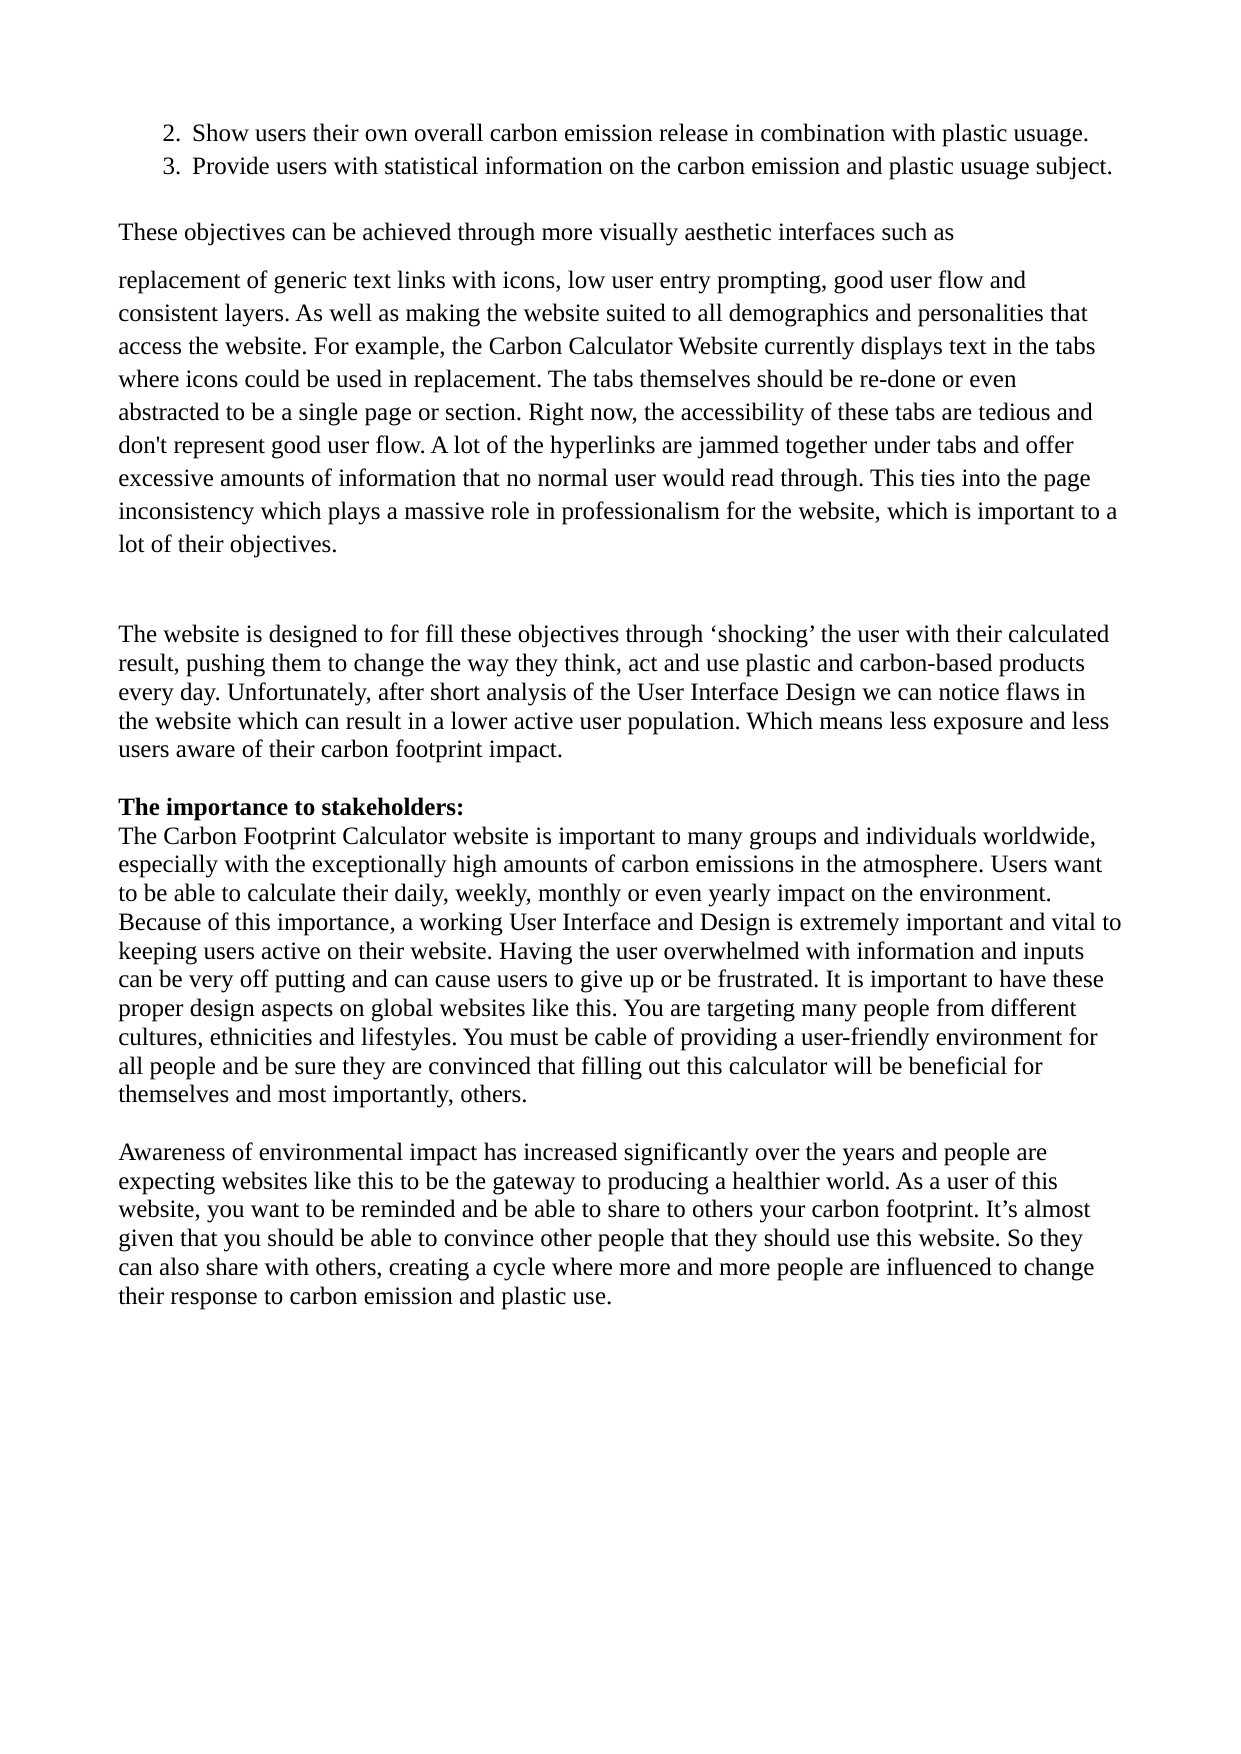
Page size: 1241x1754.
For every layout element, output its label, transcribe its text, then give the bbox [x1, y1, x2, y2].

text The importance to stakeholders: [118, 792, 1122, 821]
text Awareness of environmental impact has increased significantly over the years and people are expecting websites like this to be the gateway to producing a healthier world. As a user of this website, you want to be reminded and be able to share to others your carbon footprint. It’s almost given that you should be able to convince other people that they should use this website. So they can also share with others, creating a cycle where more and more people are influenced to change their response to carbon emission and plastic use. [118, 1137, 1122, 1309]
text These objectives can be achieved through more visually aesthetic interfaces such as [118, 217, 1122, 246]
text replacement of generic text links with icons, low user entry prompting, good user flow and consistent layers. As well as making the website suited to all demographics and personalities that access the website. For example, the Carbon Calculator Website currently displays text in the tabs where icons could be used in replacement. The tabs themselves should be re-done or even abstracted to be a single page or section. Right now, the accessibility of these tabs are tedious and don't represent good user flow. A lot of the hyperlinks are jammed together under tabs and offer excessive amounts of information that no normal user would read through. This ties into the page inconsistency which plays a massive role in professionalism for the website, which is important to a lot of their objectives. [118, 265, 1122, 558]
list Show users their own overall carbon emission release in combination with plastic usuage. [162, 118, 1122, 147]
list Provide users with statistical information on the carbon emission and plastic usuage subject. [162, 151, 1122, 180]
text The Carbon Footprint Calculator website is important to many groups and individuals worldwide, especially with the exceptionally high amounts of carbon emissions in the atmosphere. Users want to be able to calculate their daily, weekly, monthly or even yearly impact on the environment. Because of this importance, a working User Interface and Design is extremely important and vital to keeping users active on their website. Having the user overwhelmed with information and inputs can be very off putting and can cause users to give up or be frustrated. It is important to have these proper design aspects on global websites like this. You are targeting many people from different cultures, ethnicities and lifestyles. You must be cable of providing a user-friendly environment for all people and be sure they are convinced that filling out this calculator will be beneficial for themselves and most importantly, others. [118, 821, 1122, 1108]
text The website is designed to for fill these objectives through ‘shocking’ the user with their calculated result, pushing them to change the way they think, act and use plastic and carbon-based products every day. Unfortunately, after short analysis of the User Interface Design we can notice flaws in the website which can result in a lower active user population. Which means less exposure and less users aware of their carbon footprint impact. [118, 619, 1122, 763]
